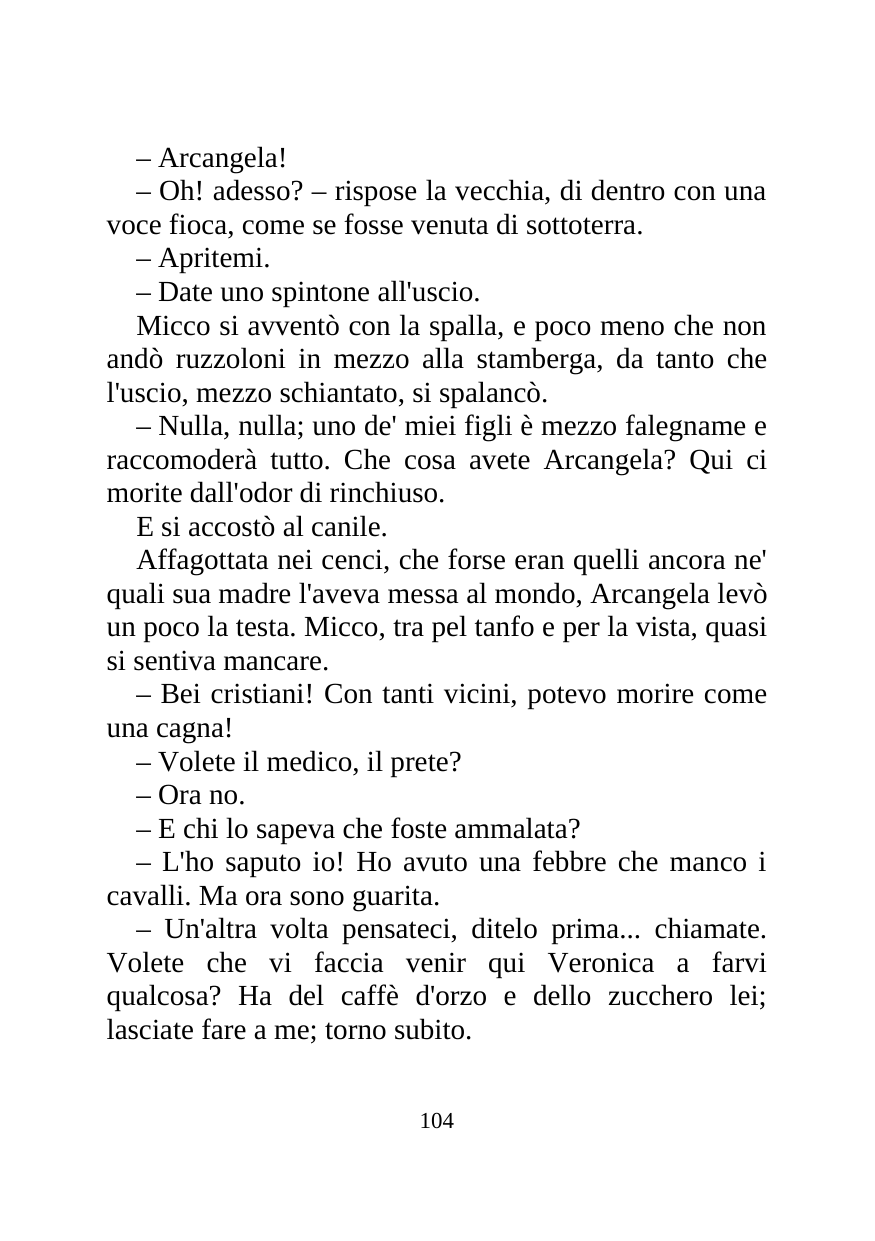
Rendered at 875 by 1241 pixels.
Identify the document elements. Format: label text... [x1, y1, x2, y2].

text – Ora no. [106, 777, 768, 811]
text – Volete il medico, il prete? [106, 744, 768, 777]
text – Nulla, nulla; uno de' miei figli è mezzo falegname e raccomoderà tutto. Che cosa avete Arcangela? Qui ci morite dall'odor di rinchiuso. [106, 408, 768, 509]
text – Date uno spintone all'uscio. [106, 274, 768, 308]
text – Arcangela! [106, 140, 768, 173]
text – Un'altra volta pensateci, ditelo prima... chiamate. Volete che vi faccia venir qui Veronica a farvi qualcosa? Ha del caffè d'orzo e dello zucchero lei; lasciate fare a me; torno subito. [106, 911, 768, 1046]
text E si accostò al canile. [106, 509, 768, 542]
text Affagottata nei cenci, che forse eran quelli ancora ne' quali sua madre l'aveva messa al mondo, Arcangela levò un poco la testa. Micco, tra pel tanfo e per la vista, quasi si sentiva mancare. [106, 542, 768, 677]
text – Oh! adesso? – rispose la vecchia, di dentro con una voce fioca, come se fosse venuta di sottoterra. [106, 173, 768, 241]
text – Apritemi. [106, 241, 768, 274]
text – E chi lo sapeva che foste ammalata? [106, 811, 768, 844]
text – Bei cristiani! Con tanti vicini, potevo morire come una cagna! [106, 677, 768, 744]
text Micco si avventò con la spalla, e poco meno che non andò ruzzoloni in mezzo alla stamberga, da tanto che l'uscio, mezzo schiantato, si spalancò. [106, 308, 768, 408]
text – L'ho saputo io! Ho avuto una febbre che manco i cavalli. Ma ora sono guarita. [106, 844, 768, 911]
